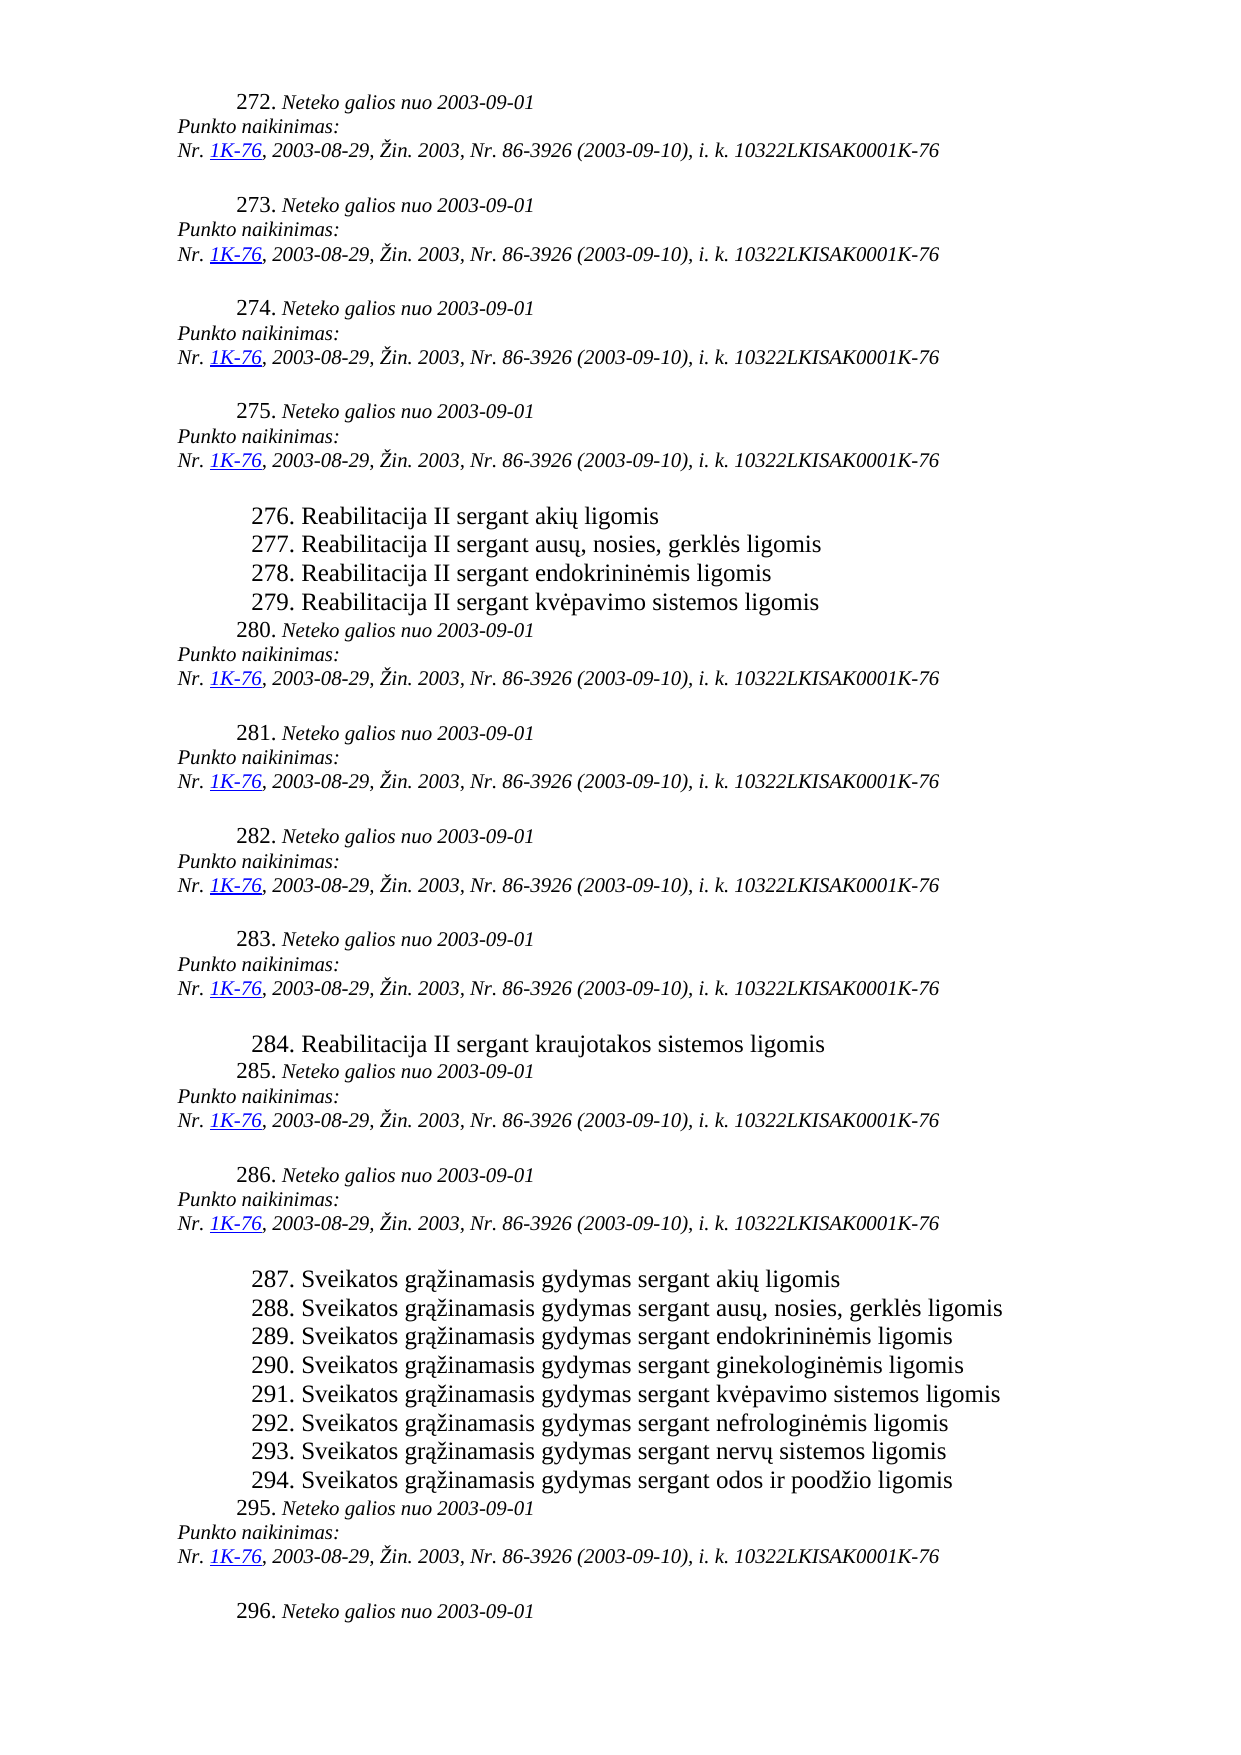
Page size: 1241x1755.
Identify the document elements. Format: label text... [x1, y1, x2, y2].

text Punkto naikinimas: [177, 321, 1181, 345]
text 273. Neteko galios nuo 2003-09-01 [177, 191, 1181, 217]
text Nr. 1K-76, 2003-08-29, Žin. 2003, Nr. 86-3926 (2003-09-10), i. k. 10322LKISAK0001K-76 [177, 769, 1181, 793]
text Punkto naikinimas: [177, 114, 1181, 138]
text Punkto naikinimas: [177, 424, 1181, 448]
text Punkto naikinimas: [177, 1520, 1181, 1544]
text Nr. 1K-76, 2003-08-29, Žin. 2003, Nr. 86-3926 (2003-09-10), i. k. 10322LKISAK0001K-76 [177, 873, 1181, 897]
text 272. Neteko galios nuo 2003-09-01 [177, 88, 1181, 114]
text 276. Reabilitacija II sergant akių ligomis [177, 501, 1181, 529]
text Punkto naikinimas: [177, 642, 1181, 666]
text Nr. 1K-76, 2003-08-29, Žin. 2003, Nr. 86-3926 (2003-09-10), i. k. 10322LKISAK0001K-76 [177, 1108, 1181, 1132]
text Punkto naikinimas: [177, 1084, 1181, 1108]
text Nr. 1K-76, 2003-08-29, Žin. 2003, Nr. 86-3926 (2003-09-10), i. k. 10322LKISAK0001K-76 [177, 345, 1181, 369]
text 285. Neteko galios nuo 2003-09-01 [177, 1057, 1181, 1084]
text 294. Sveikatos grąžinamasis gydymas sergant odos ir poodžio ligomis [177, 1465, 1181, 1494]
text Nr. 1K-76, 2003-08-29, Žin. 2003, Nr. 86-3926 (2003-09-10), i. k. 10322LKISAK0001K-76 [177, 666, 1181, 690]
text 287. Sveikatos grąžinamasis gydymas sergant akių ligomis [177, 1264, 1181, 1293]
text 277. Reabilitacija II sergant ausų, nosies, gerklės ligomis [177, 529, 1181, 558]
text Punkto naikinimas: [177, 217, 1181, 241]
text Punkto naikinimas: [177, 1187, 1181, 1211]
text 295. Neteko galios nuo 2003-09-01 [177, 1494, 1181, 1520]
text Nr. 1K-76, 2003-08-29, Žin. 2003, Nr. 86-3926 (2003-09-10), i. k. 10322LKISAK0001K-76 [177, 1544, 1181, 1568]
text 292. Sveikatos grąžinamasis gydymas sergant nefrologinėmis ligomis [177, 1408, 1181, 1436]
text 275. Neteko galios nuo 2003-09-01 [177, 397, 1181, 424]
text Punkto naikinimas: [177, 848, 1181, 873]
text 280. Neteko galios nuo 2003-09-01 [177, 616, 1181, 642]
text Nr. 1K-76, 2003-08-29, Žin. 2003, Nr. 86-3926 (2003-09-10), i. k. 10322LKISAK0001K-76 [177, 138, 1181, 162]
text Nr. 1K-76, 2003-08-29, Žin. 2003, Nr. 86-3926 (2003-09-10), i. k. 10322LKISAK0001K-76 [177, 241, 1181, 266]
text 281. Neteko galios nuo 2003-09-01 [177, 719, 1181, 745]
text Nr. 1K-76, 2003-08-29, Žin. 2003, Nr. 86-3926 (2003-09-10), i. k. 10322LKISAK0001K-76 [177, 448, 1181, 472]
text 274. Neteko galios nuo 2003-09-01 [177, 294, 1181, 321]
text 286. Neteko galios nuo 2003-09-01 [177, 1161, 1181, 1187]
text Punkto naikinimas: [177, 952, 1181, 976]
text 278. Reabilitacija II sergant endokrininėmis ligomis [177, 558, 1181, 587]
text 290. Sveikatos grąžinamasis gydymas sergant ginekologinėmis ligomis [177, 1350, 1181, 1379]
text 283. Neteko galios nuo 2003-09-01 [177, 925, 1181, 952]
text Punkto naikinimas: [177, 745, 1181, 769]
text 288. Sveikatos grąžinamasis gydymas sergant ausų, nosies, gerklės ligomis [177, 1293, 1181, 1321]
text Nr. 1K-76, 2003-08-29, Žin. 2003, Nr. 86-3926 (2003-09-10), i. k. 10322LKISAK0001K-76 [177, 976, 1181, 1000]
text 282. Neteko galios nuo 2003-09-01 [177, 822, 1181, 848]
text 279. Reabilitacija II sergant kvėpavimo sistemos ligomis [177, 587, 1181, 616]
text 293. Sveikatos grąžinamasis gydymas sergant nervų sistemos ligomis [177, 1436, 1181, 1465]
text 291. Sveikatos grąžinamasis gydymas sergant kvėpavimo sistemos ligomis [177, 1379, 1181, 1408]
text 296. Neteko galios nuo 2003-09-01 [177, 1597, 1181, 1623]
text 289. Sveikatos grąžinamasis gydymas sergant endokrininėmis ligomis [177, 1321, 1181, 1350]
text 284. Reabilitacija II sergant kraujotakos sistemos ligomis [177, 1029, 1181, 1057]
text Nr. 1K-76, 2003-08-29, Žin. 2003, Nr. 86-3926 (2003-09-10), i. k. 10322LKISAK0001K-76 [177, 1211, 1181, 1235]
